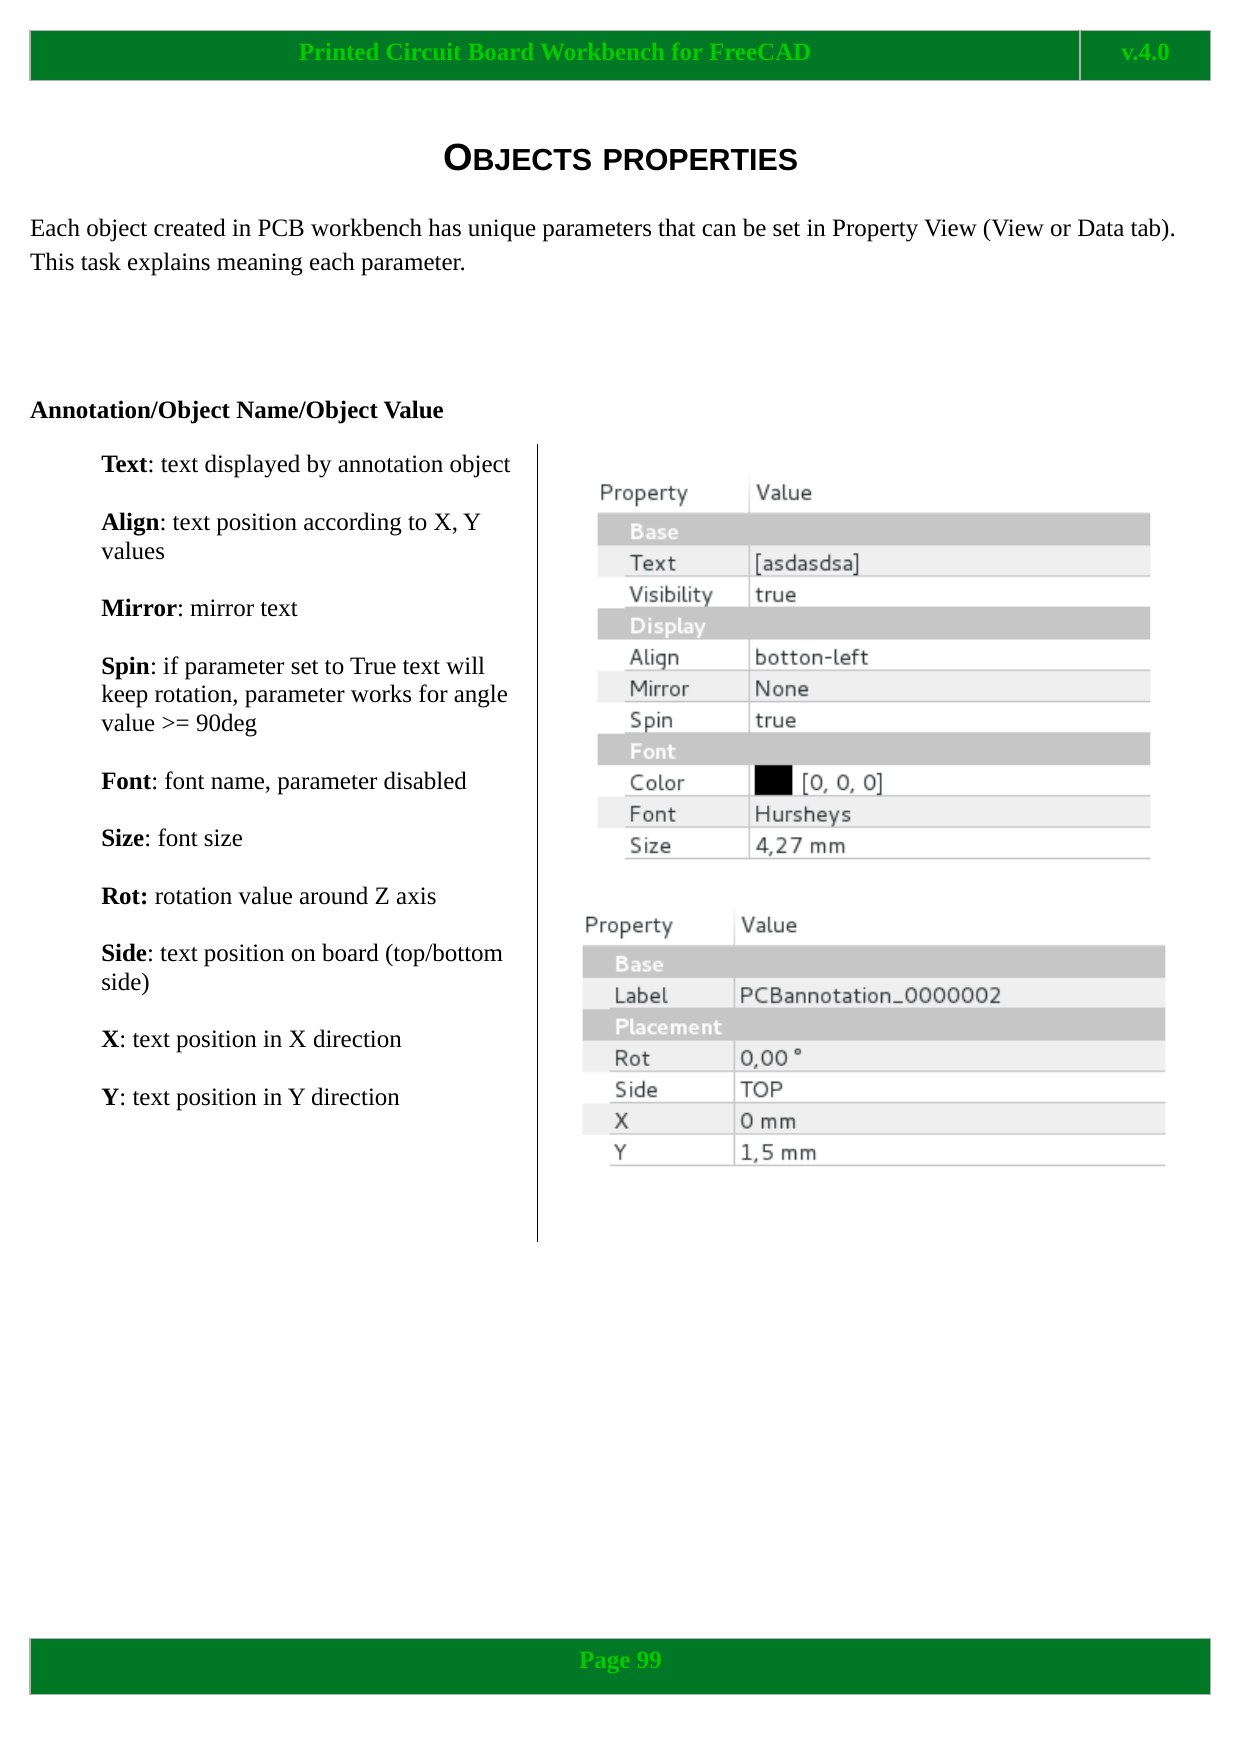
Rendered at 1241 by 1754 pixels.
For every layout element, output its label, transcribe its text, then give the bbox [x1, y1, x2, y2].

table_header [538, 444, 1211, 1242]
picture [597, 472, 1151, 869]
picture [582, 907, 1166, 1179]
subtitle Annotation/Object Name/Object Value [30, 395, 1211, 423]
table_header Text: text displayed by annotation object Align: text position according to X, Y values Mirror: mirror text Spin: if parameter set to True text will keep rotation, parameter works for angle value >= 90deg Font: font name, parameter disabled Size: font size Rot: rotation value around Z axis Side: text position on board (top/bottom side) X: text position in X direction Y: text position in Y direction [95, 444, 537, 1242]
subtitle Objects properties [30, 135, 1211, 179]
text Each object created in PCB workbench has unique parameters that can be set in Property View (View or Data tab). This task explains meaning each parameter. [30, 213, 1211, 276]
